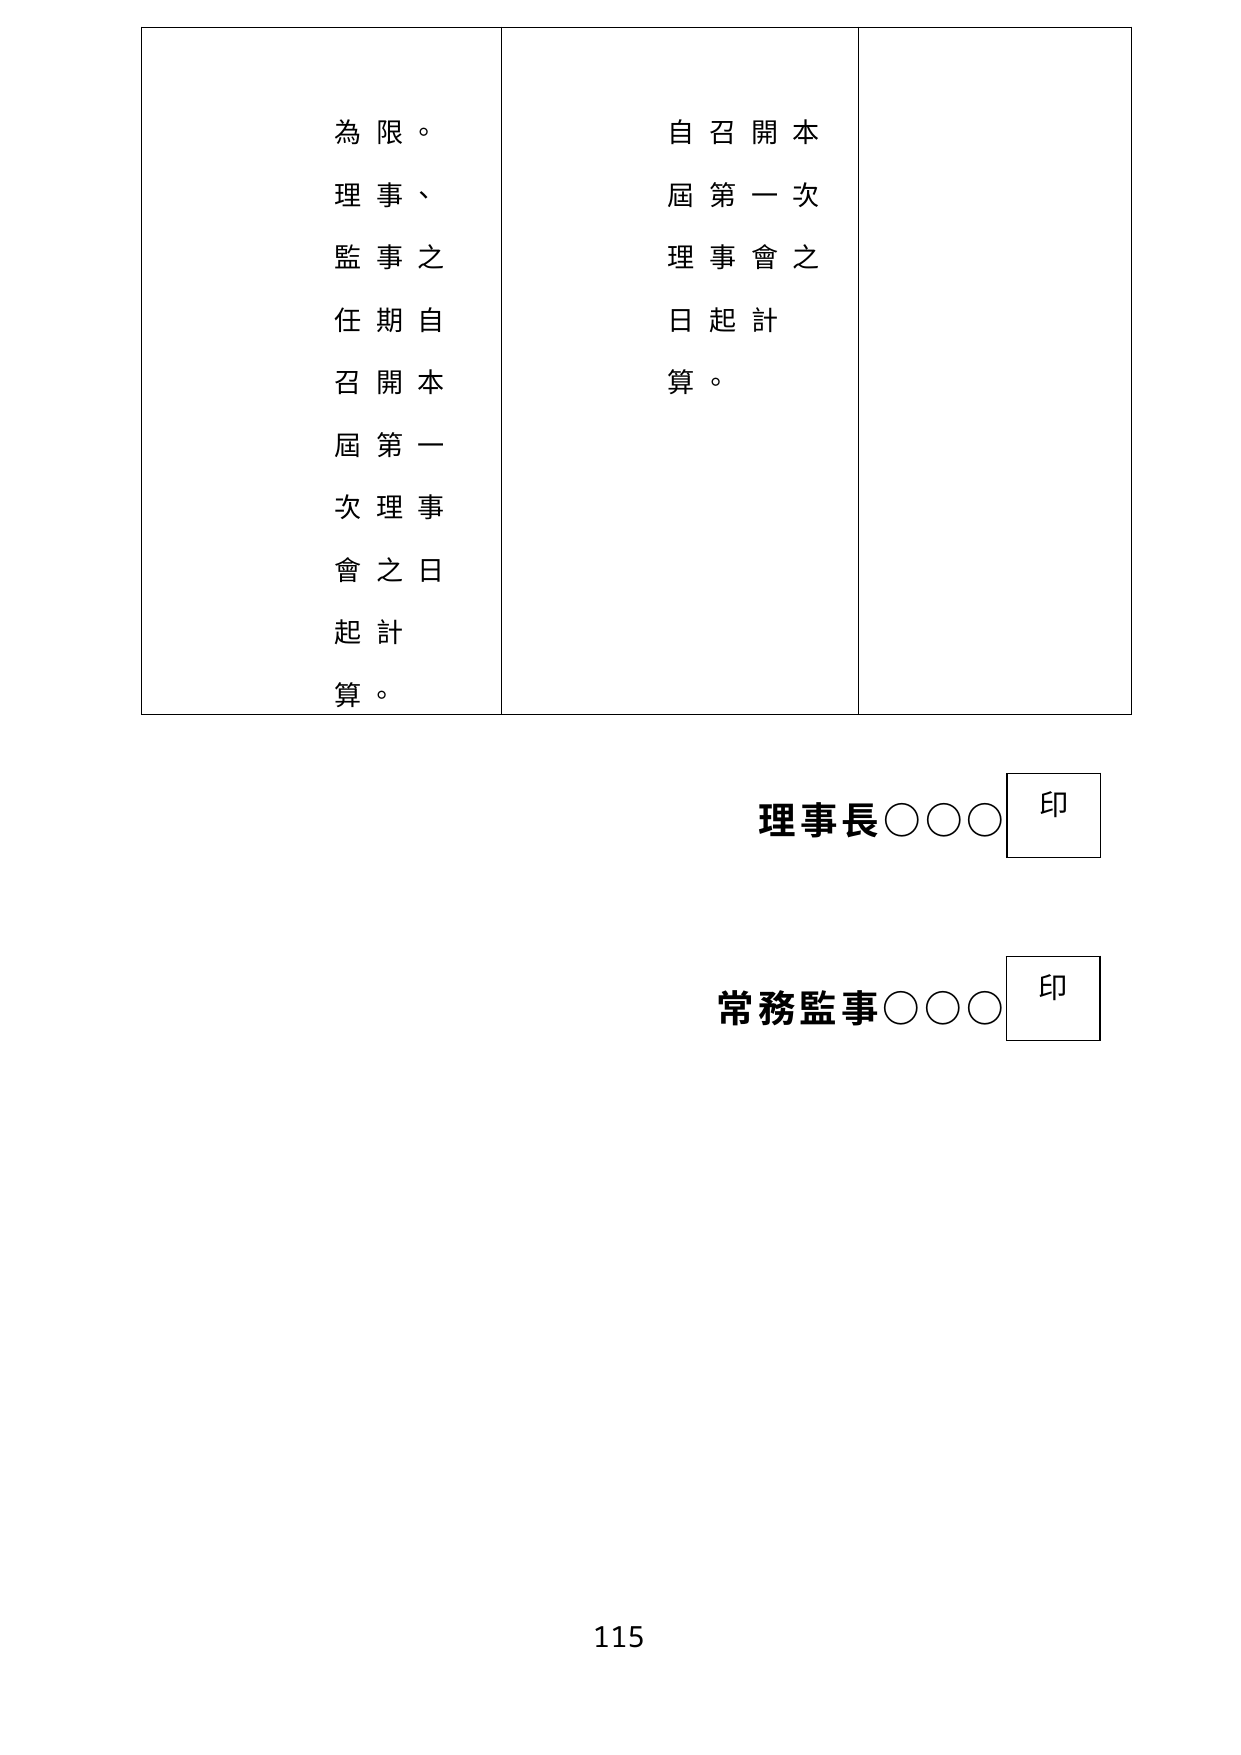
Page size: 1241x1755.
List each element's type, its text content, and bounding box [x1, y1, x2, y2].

text 印 [1022, 964, 1084, 1007]
text [1101, 964, 1119, 1027]
table_cell [859, 28, 1131, 714]
text [1007, 957, 1099, 1040]
table_cell 自召開本屆第一次理事會之日起計算。 [502, 28, 858, 714]
text [1008, 774, 1100, 857]
table_cell 為限。理事、監事之任期自召開本屆第一次理事會之日起計算。 [142, 28, 501, 714]
text 理事長○○○ [169, 777, 1006, 839]
text 常務監事○○○ [169, 964, 1006, 1027]
text 印 [1023, 781, 1085, 824]
text [1101, 777, 1119, 839]
